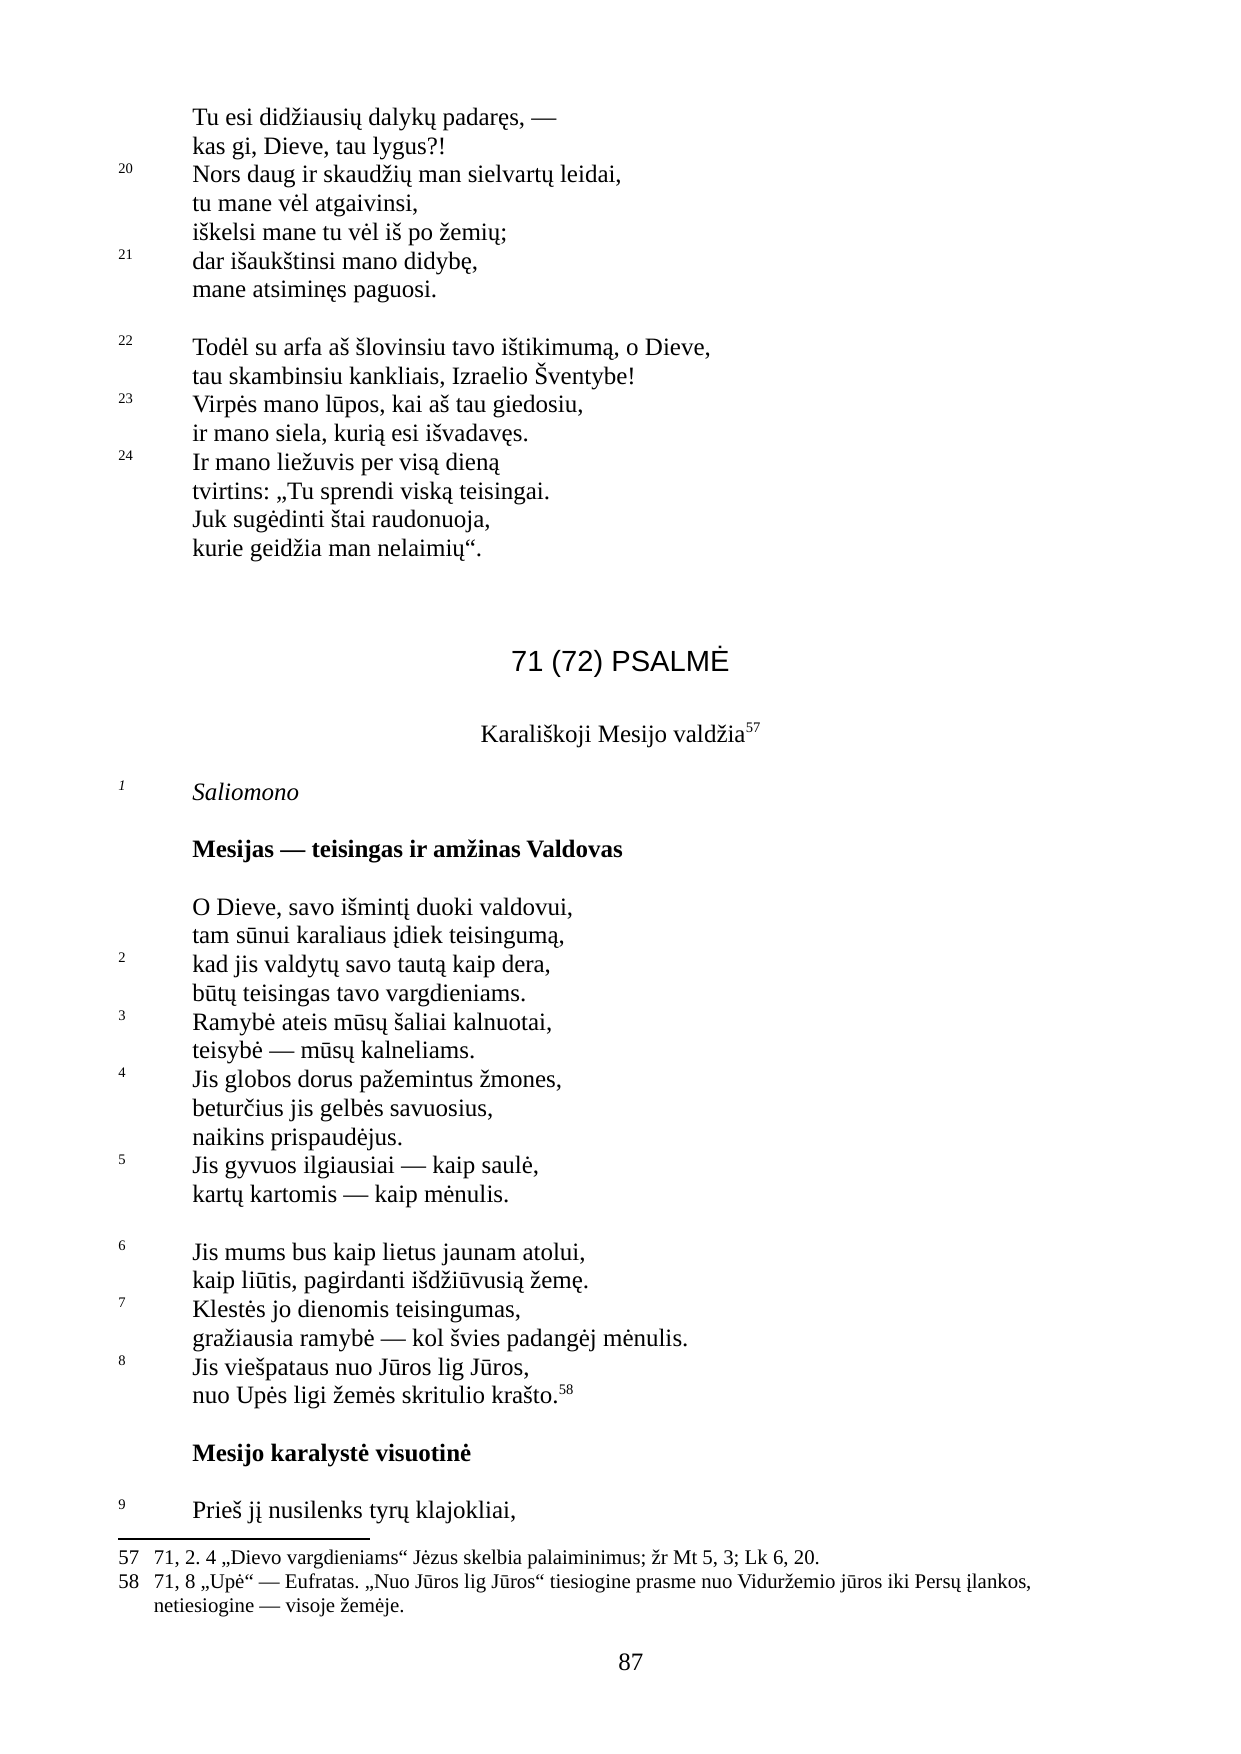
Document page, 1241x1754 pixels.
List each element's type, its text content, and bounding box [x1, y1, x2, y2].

text tau skambinsiu kankliais, Izraelio Šventybe! [118, 361, 1122, 389]
text kurie geidžia man nelaimių“. [118, 533, 1122, 562]
text 22 Todėl su arfa aš šlovinsiu tavo ištikimumą, o Dieve, [118, 332, 1122, 361]
text tvirtins: „Tu sprendi viską teisingai. [118, 476, 1122, 504]
text tam sūnui karaliaus įdiek teisingumą, [118, 921, 1122, 949]
text 4 Jis globos dorus pažemintus žmones, [118, 1064, 1122, 1093]
text 23 Virpės mano lūpos, kai aš tau giedosiu, [118, 389, 1122, 418]
text naikins prispaudėjus. [118, 1122, 1122, 1151]
text 24 Ir mano liežuvis per visą dieną [118, 447, 1122, 476]
text iškelsi mane tu vėl iš po žemių; [118, 217, 1122, 246]
text 1 Saliomono [118, 777, 1122, 806]
text kartų kartomis — kaip mėnulis. [118, 1179, 1122, 1208]
subtitle 71 (72) PSALMĖ [118, 644, 1122, 678]
text 5 Jis gyvuos ilgiausiai — kaip saulė, [118, 1151, 1122, 1179]
text 2 kad jis valdytų savo tautą kaip dera, [118, 949, 1122, 978]
text O Dieve, savo išmintį duoki valdovui, [118, 892, 1122, 921]
text ir mano siela, kurią esi išvadavęs. [118, 418, 1122, 447]
text mane atsiminęs paguosi. [118, 274, 1122, 303]
text nuo Upės ligi žemės skritulio krašto. [118, 1381, 1122, 1409]
text 7 Klestės jo dienomis teisingumas, [118, 1294, 1122, 1323]
text būtų teisingas tavo vargdieniams. [118, 978, 1122, 1007]
text 3 Ramybė ateis mūsų šaliai kalnuotai, [118, 1007, 1122, 1036]
text 71, 8 „Upė“ — Eufratas. „Nuo Jūros lig Jūros“ tiesiogine prasme nuo Viduržemio jūros iki Persų įlankos, netiesiogine — visoje žemėje. [118, 1569, 1122, 1617]
text 8 Jis viešpataus nuo Jūros lig Jūros, [118, 1352, 1122, 1381]
text 71, 2. 4 „Dievo vargdieniams“ Jėzus skelbia palaiminimus; žr Mt 5, 3; Lk 6, 20. [118, 1545, 1122, 1569]
text Karališkoji Mesijo valdžia [118, 719, 1122, 748]
text Mesijo karalystė visuotinė [118, 1438, 1122, 1467]
text 20 Nors daug ir skaudžių man sielvartų leidai, [118, 159, 1122, 188]
text tu mane vėl atgaivinsi, [118, 188, 1122, 217]
text teisybė — mūsų kalneliams. [118, 1036, 1122, 1064]
text gražiausia ramybė — kol švies padangėj mėnulis. [118, 1323, 1122, 1352]
text 6 Jis mums bus kaip lietus jaunam atolui, [118, 1237, 1122, 1266]
text kaip liūtis, pagirdanti išdžiūvusią žemę. [118, 1266, 1122, 1294]
text 9 Prieš jį nusilenks tyrų klajokliai, [118, 1496, 1122, 1524]
text Mesijas — teisingas ir amžinas Valdovas [118, 834, 1122, 863]
text beturčius jis gelbės savuosius, [118, 1093, 1122, 1122]
text Tu esi didžiausių dalykų padaręs, — [118, 102, 1122, 131]
text Juk sugėdinti štai raudonuoja, [118, 504, 1122, 533]
text kas gi, Dieve, tau lygus?! [118, 131, 1122, 159]
text 21 dar išaukštinsi mano didybę, [118, 246, 1122, 274]
